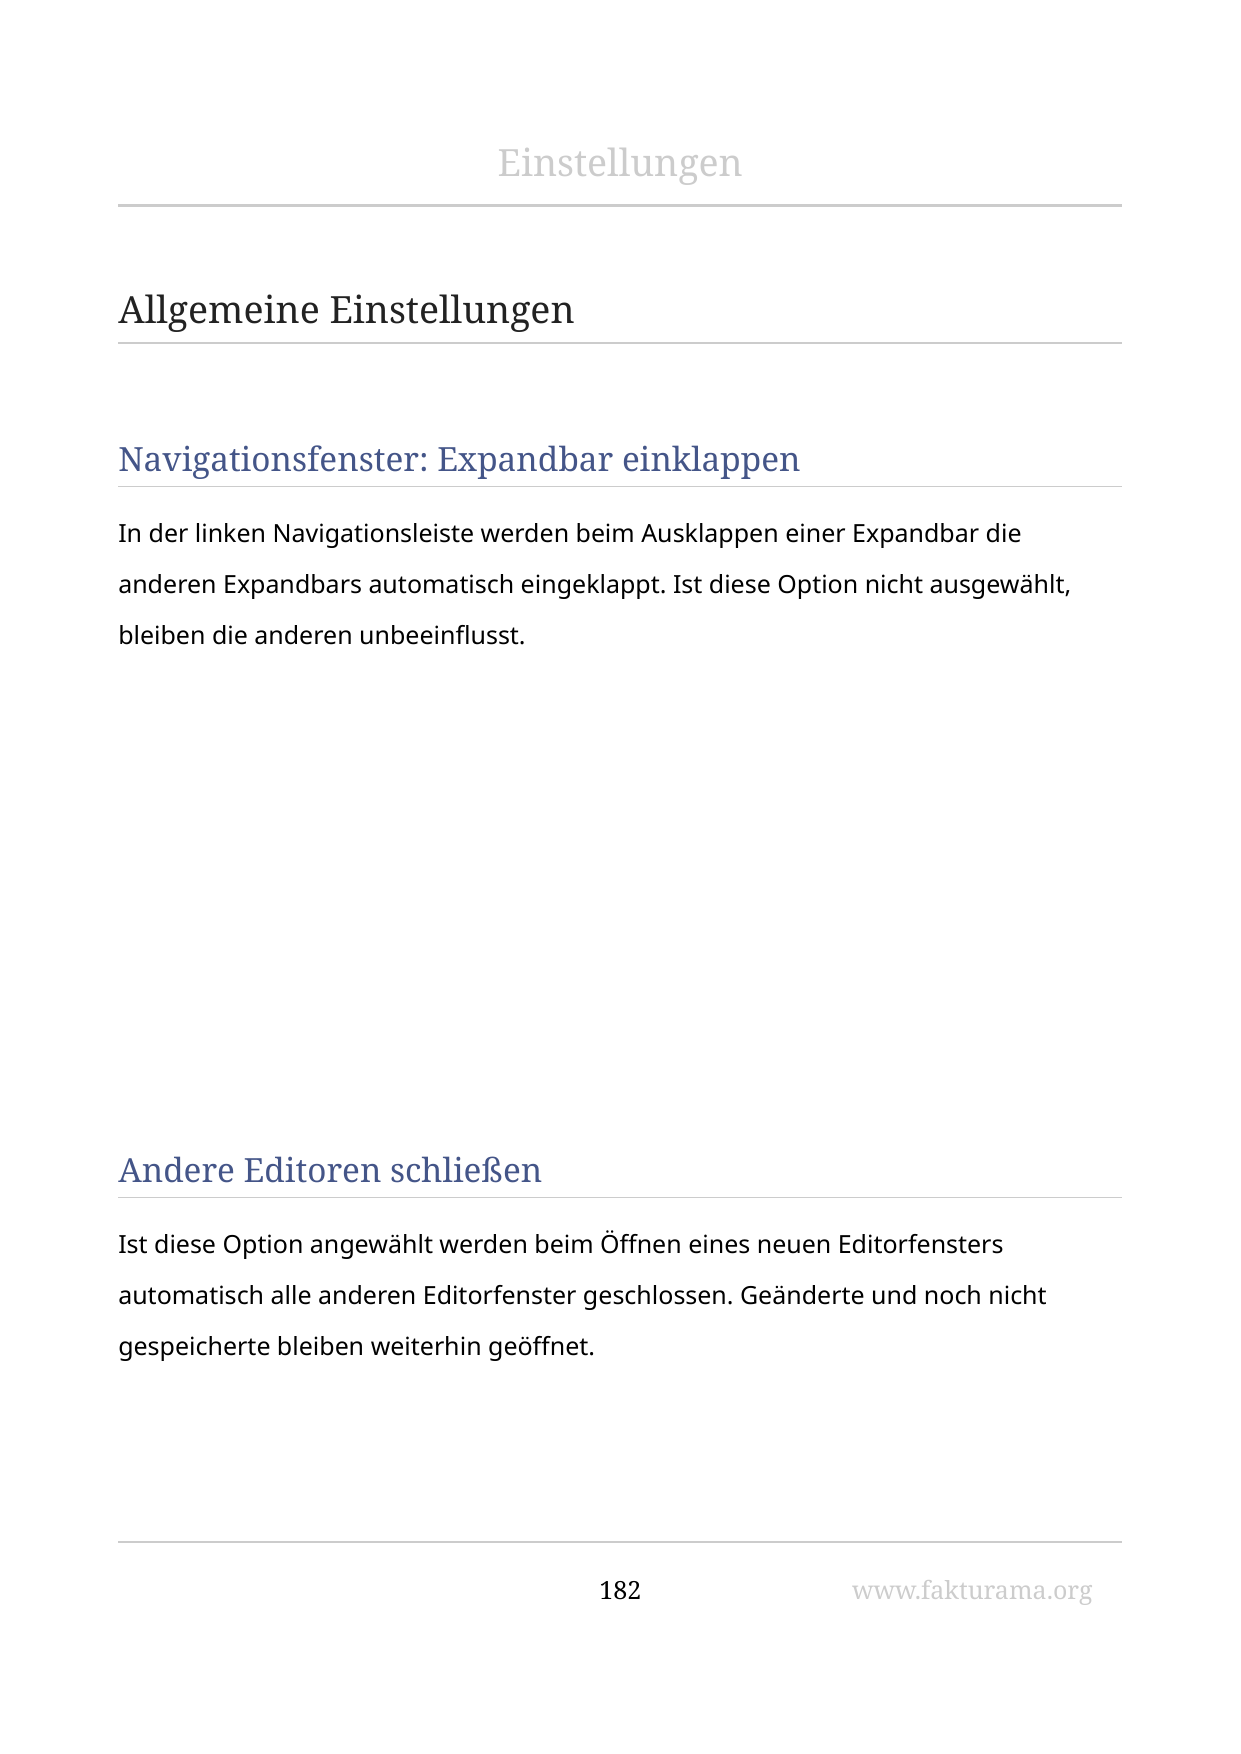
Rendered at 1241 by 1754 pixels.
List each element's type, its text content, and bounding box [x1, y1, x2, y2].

text In der linken Navigationsleiste werden beim Ausklappen einer Expandbar die anderen Expandbars automatisch eingeklappt. Ist diese Option nicht ausgewählt, bleiben die anderen unbeeinflusst. [118, 516, 1122, 652]
subtitle Allgemeine Einstellungen [118, 283, 1122, 342]
subtitle Andere Editoren schließen [118, 1147, 1122, 1197]
text Ist diese Option angewählt werden beim Öffnen eines neuen Editorfensters automatisch alle anderen Editorfenster geschlossen. Geänderte und noch nicht gespeicherte bleiben weiterhin geöffnet. [118, 1227, 1122, 1363]
subtitle Navigationsfenster: Expandbar einklappen [118, 436, 1122, 486]
